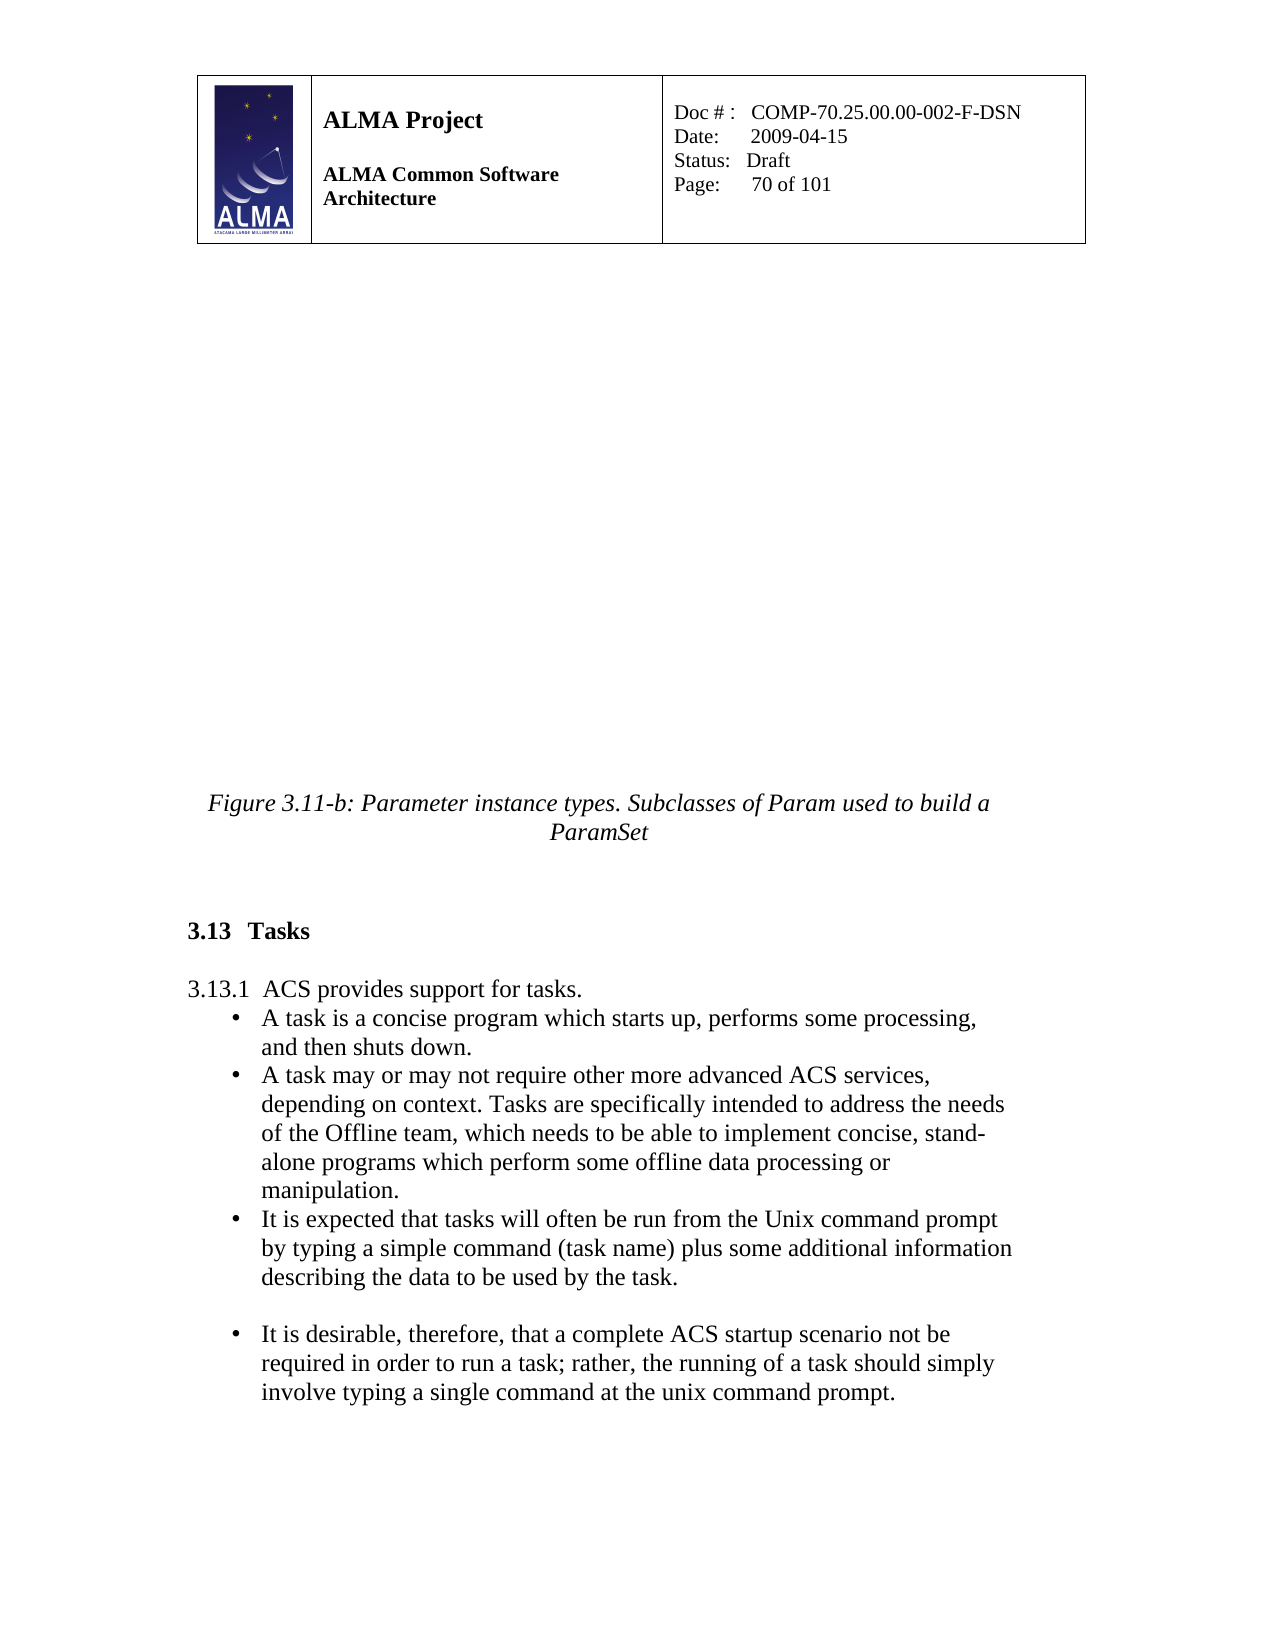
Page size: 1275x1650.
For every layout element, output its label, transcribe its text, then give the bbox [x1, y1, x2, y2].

list A task may or may not require other more advanced ACS services, depending on context. Tasks are specifically intended to address the needs of the Offline team, which needs to be able to implement concise, stand-alone programs which perform some offline data processing or manipulation. [232, 1060, 1012, 1204]
picture [214, 85, 293, 235]
list It is expected that tasks will often be run from the Unix command prompt by typing a simple command (task name) plus some additional information describing the data to be used by the task. [232, 1204, 1012, 1290]
list A task is a concise program which starts up, performs some processing, and then shuts down. [232, 1003, 1012, 1060]
text Figure 3.11-b: Parameter instance types. Subclasses of Param used to build a ParamSet [187, 788, 1012, 846]
subtitle Tasks [187, 916, 1087, 945]
list It is desirable, therefore, that a complete ACS startup scenario not be required in order to run a task; rather, the running of a task should simply involve typing a single command at the unix command prompt. [232, 1319, 1012, 1406]
subtitle ACS provides support for tasks. [187, 974, 1087, 1003]
